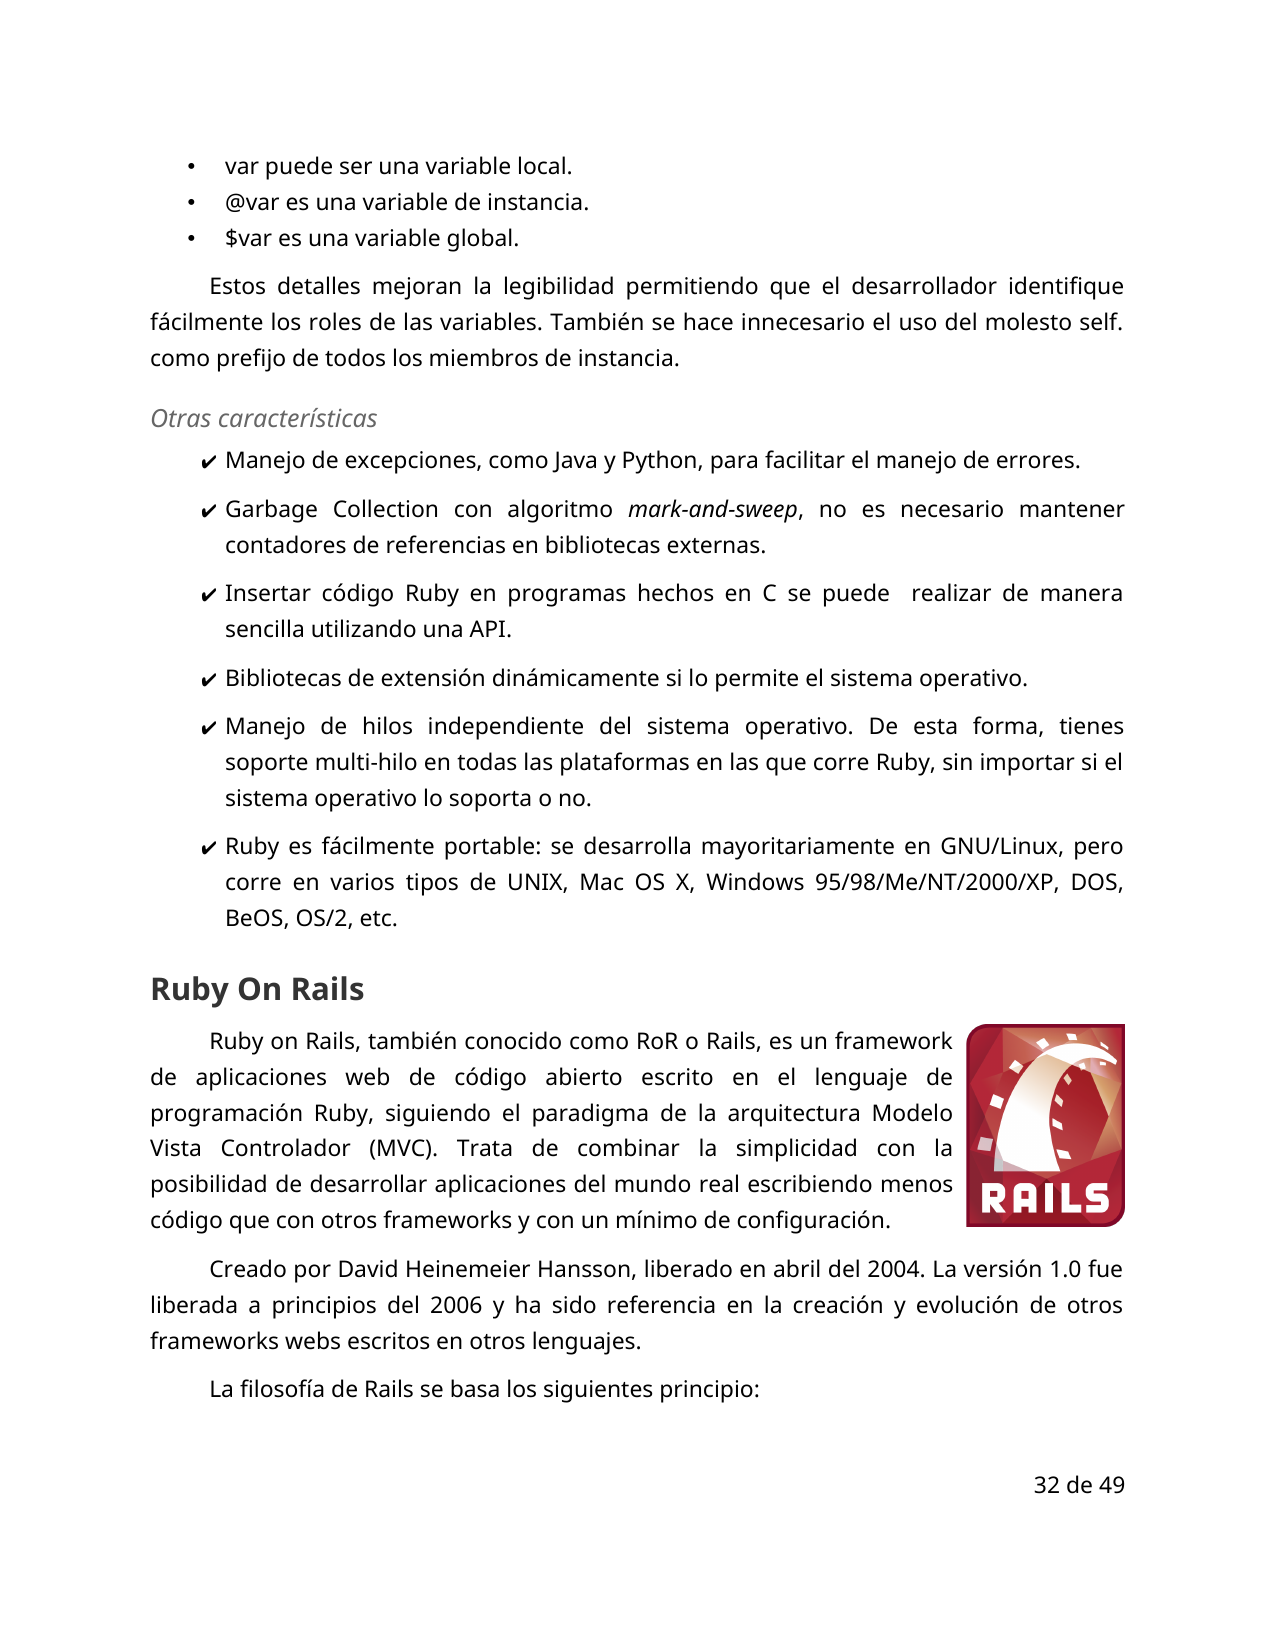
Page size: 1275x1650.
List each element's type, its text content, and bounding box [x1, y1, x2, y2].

text Ruby on Rails, también conocido como RoR o Rails, es un framework de aplicaciones web de código abierto escrito en el lenguaje de programación Ruby, siguiendo el paradigma de la arquitectura Modelo Vista Controlador (MVC). Trata de combinar la simplicidad con la posibilidad de desarrollar aplicaciones del mundo real escribiendo menos código que con otros frameworks y con un mínimo de configuración. [150, 1024, 1125, 1236]
list Garbage Collection con algoritmo mark-and-sweep, no es necesario mantener contadores de referencias en bibliotecas externas. [201, 493, 1125, 560]
list Manejo de excepciones, como Java y Python, para facilitar el manejo de errores. [201, 444, 1125, 476]
list @var es una variable de instancia. [187, 186, 1125, 217]
list Ruby es fácilmente portable: se desarrolla mayoritariamente en GNU/Linux, pero corre en varios tipos de UNIX, Mac OS X, Windows 95/98/Me/NT/2000/XP, DOS, BeOS, OS/2, etc. [201, 830, 1125, 933]
picture [966, 1024, 1125, 1227]
list Manejo de hilos independiente del sistema operativo. De esta forma, tienes soporte multi-hilo en todas las plataformas en las que corre Ruby, sin importar si el sistema operativo lo soporta o no. [201, 710, 1125, 813]
text Estos detalles mejoran la legibilidad permitiendo que el desarrollador identifique fácilmente los roles de las variables. También se hace innecesario el uso del molesto self. como prefijo de todos los miembros de instancia. [150, 270, 1125, 373]
list var puede ser una variable local. [187, 150, 1125, 181]
list $var es una variable global. [187, 222, 1125, 253]
text La filosofía de Rails se basa los siguientes principio: [150, 1373, 1125, 1404]
text Creado por David Heinemeier Hansson, liberado en abril del 2004. La versión 1.0 fue liberada a principios del 2006 y ha sido referencia en la creación y evolución de otros frameworks webs escritos en otros lenguajes. [150, 1253, 1125, 1356]
subtitle Ruby On Rails [150, 967, 1125, 1010]
list Insertar código Ruby en programas hechos en C se puede realizar de manera sencilla utilizando una API. [201, 577, 1125, 644]
subtitle Otras características [150, 401, 1125, 435]
list Bibliotecas de extensión dinámicamente si lo permite el sistema operativo. [201, 662, 1125, 693]
